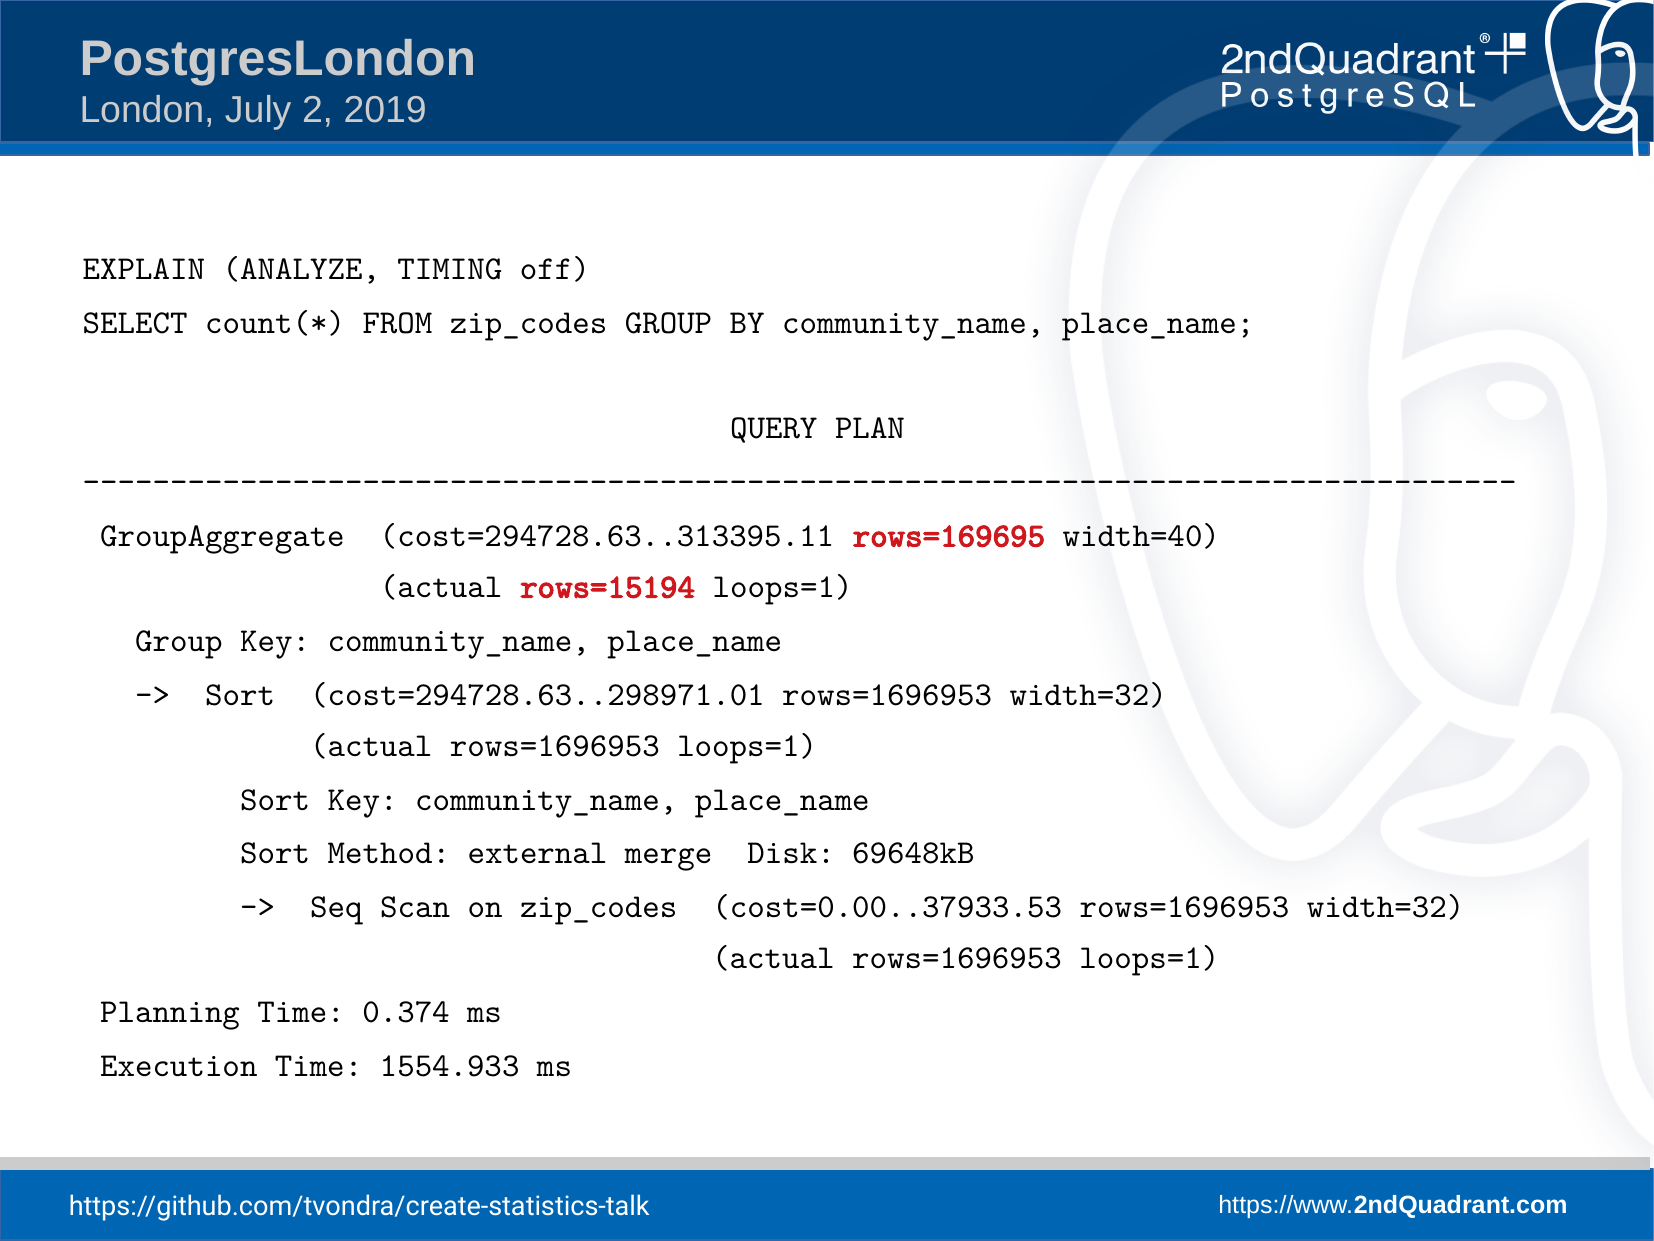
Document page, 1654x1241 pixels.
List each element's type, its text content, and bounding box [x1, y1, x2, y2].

list EXPLAIN (ANALYZE, TIMING off) SELECT count(*) FROM zip_codes GROUP BY community_name, place_name; QUERY PLAN ---------------------------------------------------------------------------------- GroupAggregate (cost=294728.63..313395.11 rows=169695 width=40) (actual rows=15194 loops=1) Group Key: community_name, place_name -> Sort (cost=294728.63..298971.01 rows=1696953 width=32) (actual rows=1696953 loops=1) Sort Key: community_name, place_name Sort Method: external merge Disk: 69648kB -> Seq Scan on zip_codes (cost=0.00..37933.53 rows=1696953 width=32) (actual rows=1696953 loops=1) Planning Time: 0.374 ms Execution Time: 1554.933 ms [82, 239, 1571, 1105]
picture [632, 0, 1654, 1241]
